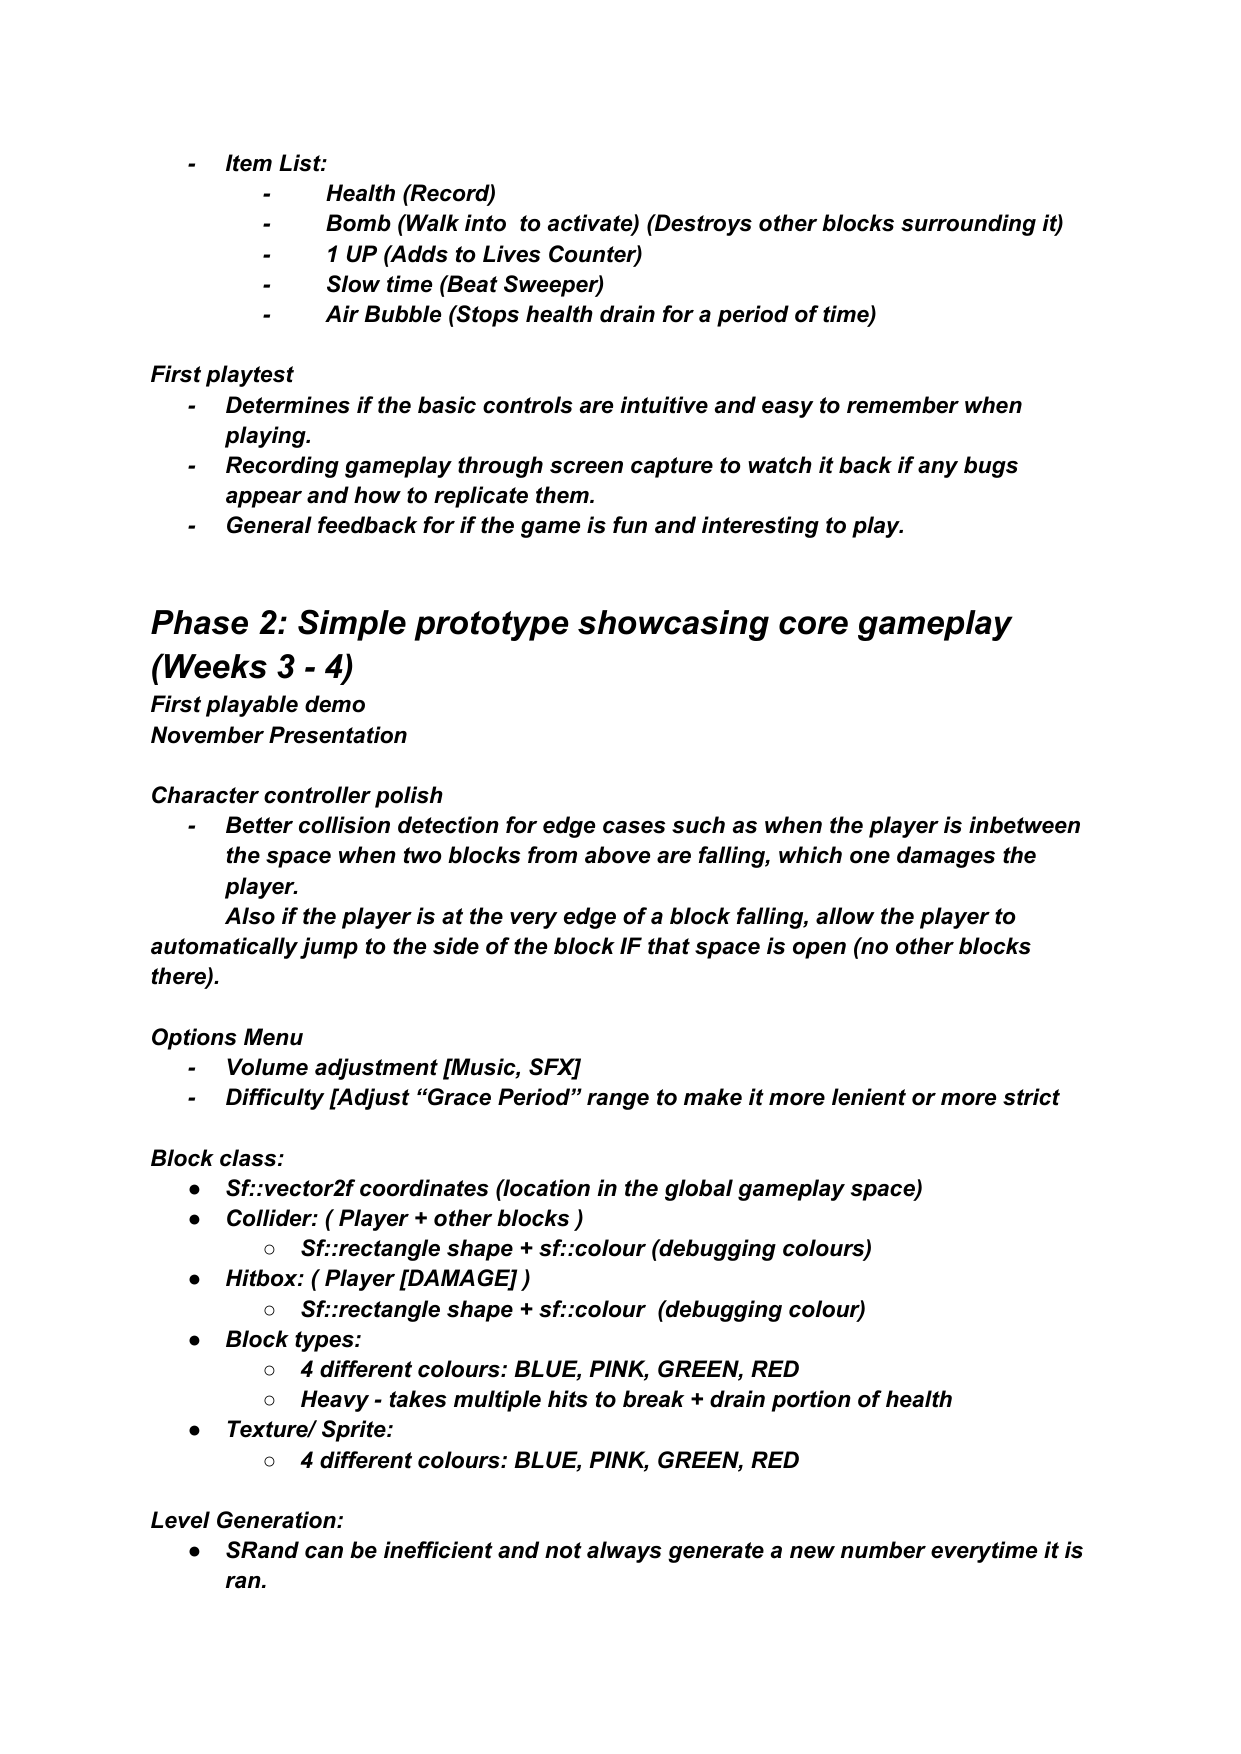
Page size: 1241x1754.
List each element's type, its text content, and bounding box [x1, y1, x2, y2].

list Slow time (Beat Sweeper) [262, 271, 1090, 297]
list Air Bubble (Stops health drain for a period of time) [262, 301, 1090, 327]
list Collider: ( Player + other blocks ) [187, 1205, 1090, 1231]
list SRand can be inefficient and not always generate a new number everytime it is ran. [187, 1537, 1090, 1594]
list 4 different colours: BLUE, PINK, GREEN, RED [262, 1356, 1090, 1382]
text Character controller polish [150, 782, 1090, 808]
list Difficulty [Adjust “Grace Period” range to make it more lenient or more strict [187, 1084, 1090, 1111]
text Level Generation: [150, 1507, 1090, 1533]
list Sf::rectangle shape + sf::colour (debugging colours) [262, 1235, 1090, 1262]
text Options Menu [150, 1024, 1090, 1050]
list General feedback for if the game is fun and interesting to play. [187, 512, 1090, 539]
text First playtest [150, 361, 1090, 388]
list Recording gameplay through screen capture to watch it back if any bugs appear and how to replicate them. [187, 452, 1090, 509]
list Texture/ Sprite: [187, 1416, 1090, 1443]
list Determines if the basic controls are intuitive and easy to remember when playing. [187, 392, 1090, 448]
text Block class: [150, 1144, 1090, 1171]
list Better collision detection for edge cases such as when the player is inbetween the space when two blocks from above are falling, which one damages the player. [187, 812, 1090, 899]
list Item List: [187, 150, 1090, 176]
list 1 UP (Adds to Lives Counter) [262, 241, 1090, 267]
text Also if the player is at the very edge of a block falling, allow the player to automatically jump to the side of the block IF that space is open (no other blocks there). [150, 903, 1090, 990]
list Sf::vector2f coordinates (location in the global gameplay space) [187, 1175, 1090, 1201]
list Bomb (Walk into to activate) (Destroys other blocks surrounding it) [262, 210, 1090, 237]
text November Presentation [150, 722, 1090, 748]
list Hitbox: ( Player [DAMAGE] ) [187, 1265, 1090, 1292]
list 4 different colours: BLUE, PINK, GREEN, RED [262, 1447, 1090, 1473]
text Phase 2: Simple prototype showcasing core gameplay (Weeks 3 - 4) [150, 603, 1090, 686]
list Heavy - takes multiple hits to break + drain portion of health [262, 1386, 1090, 1413]
list Sf::rectangle shape + sf::colour (debugging colour) [262, 1296, 1090, 1322]
text First playable demo [150, 691, 1090, 718]
list Block types: [187, 1326, 1090, 1352]
list Volume adjustment [Music, SFX] [187, 1054, 1090, 1080]
list Health (Record) [262, 180, 1090, 207]
